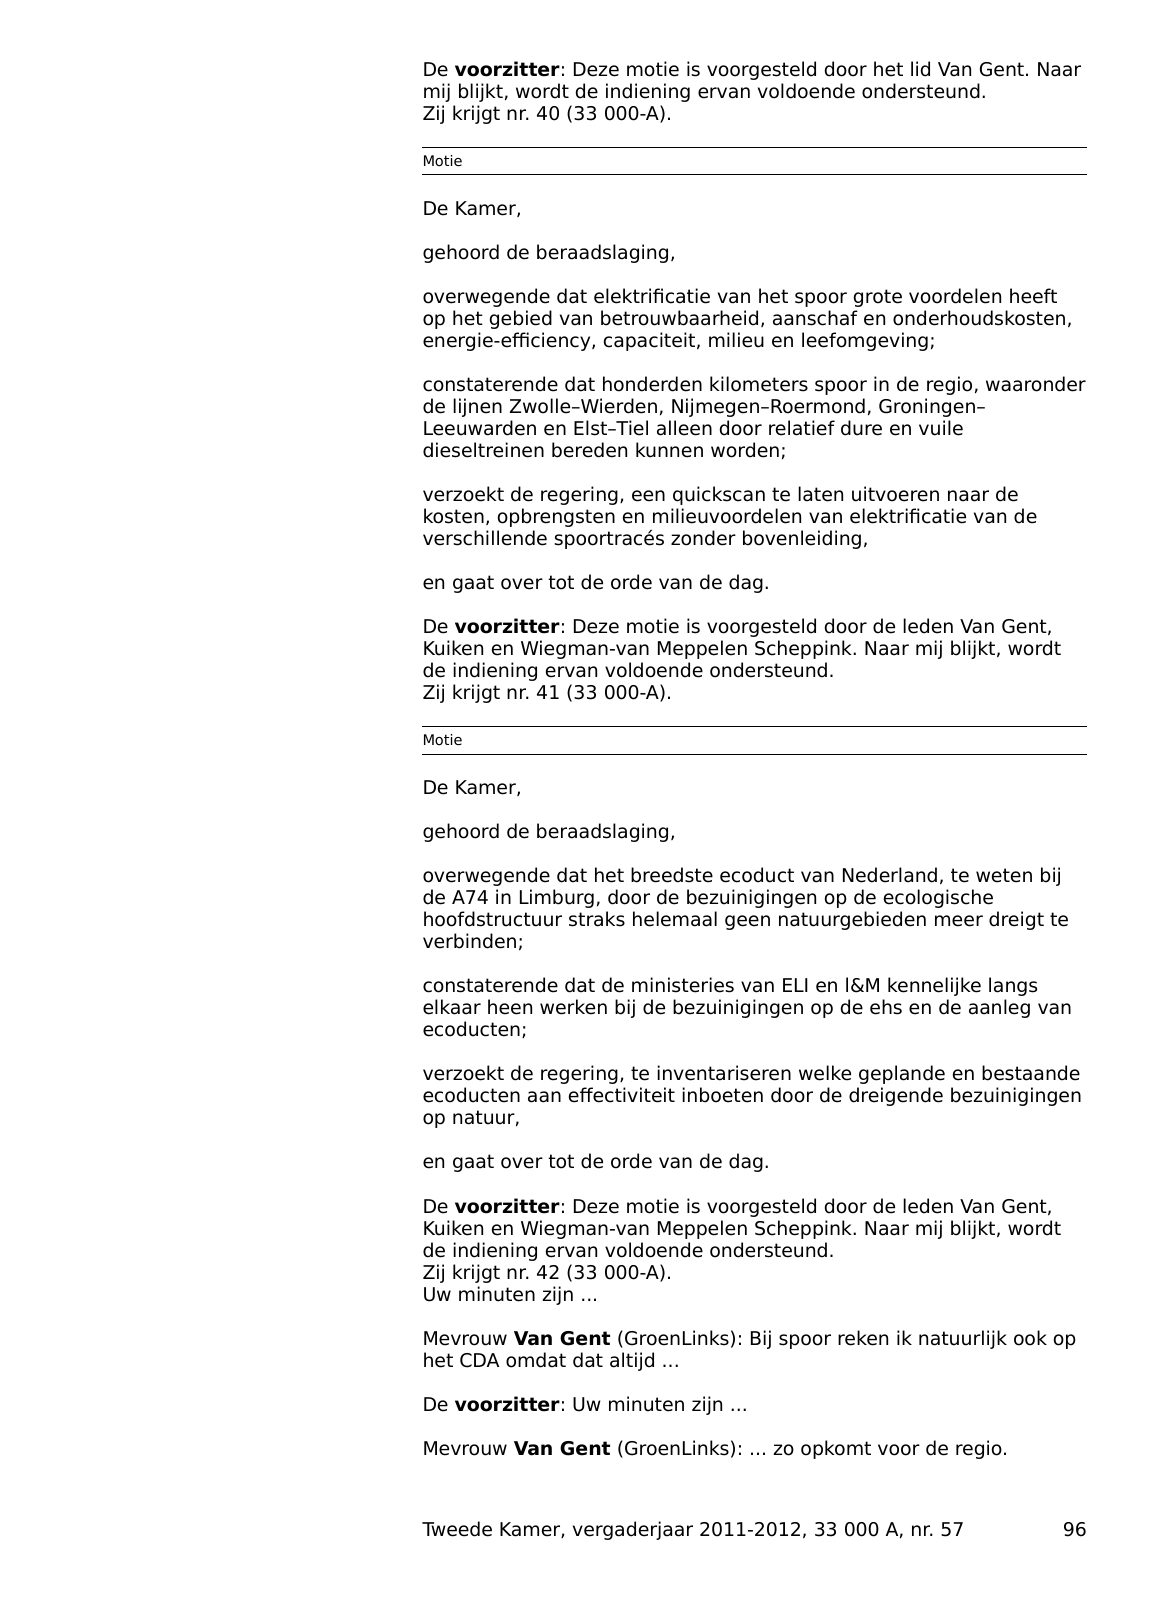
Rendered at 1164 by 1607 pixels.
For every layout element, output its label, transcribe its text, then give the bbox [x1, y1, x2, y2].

text De Kamer, [422, 777, 1087, 799]
text Mevrouw Van Gent (GroenLinks): ... zo opkomt voor de regio. [422, 1438, 1087, 1460]
text Zij krijgt nr. 41 (33 000-A). [422, 682, 1087, 704]
text verzoekt de regering, een quickscan te laten uitvoeren naar de kosten, opbrengsten en milieuvoordelen van elektrificatie van de verschillende spoortracés zonder bovenleiding, [422, 484, 1087, 550]
text De voorzitter: Deze motie is voorgesteld door het lid Van Gent. Naar mij blijkt, wordt de indiening ervan voldoende ondersteund. [422, 59, 1087, 103]
text De voorzitter: Deze motie is voorgesteld door de leden Van Gent, Kuiken en Wiegman-van Meppelen Scheppink. Naar mij blijkt, wordt de indiening ervan voldoende ondersteund. [422, 616, 1087, 682]
text en gaat over tot de orde van de dag. [422, 1151, 1087, 1173]
text gehoord de beraadslaging, [422, 242, 1087, 264]
table_header Motie [422, 727, 1087, 753]
text Zij krijgt nr. 42 (33 000-A). [422, 1262, 1087, 1283]
text en gaat over tot de orde van de dag. [422, 572, 1087, 594]
text De Kamer, [422, 197, 1087, 219]
text Uw minuten zijn ... [422, 1283, 1087, 1306]
text Mevrouw Van Gent (GroenLinks): Bij spoor reken ik natuurlijk ook op het CDA omdat dat altijd ... [422, 1328, 1087, 1372]
table_header Motie [422, 148, 1087, 174]
text constaterende dat honderden kilometers spoor in de regio, waaronder de lijnen Zwolle–Wierden, Nijmegen–Roermond, Groningen–Leeuwarden en Elst–Tiel alleen door relatief dure en vuile dieseltreinen bereden kunnen worden; [422, 374, 1087, 462]
text gehoord de beraadslaging, [422, 821, 1087, 843]
text De voorzitter: Uw minuten zijn ... [422, 1394, 1087, 1416]
text Zij krijgt nr. 40 (33 000-A). [422, 103, 1087, 125]
text constaterende dat de ministeries van ELI en l&M kennelijke langs elkaar heen werken bij de bezuinigingen op de ehs en de aanleg van ecoducten; [422, 975, 1087, 1041]
text De voorzitter: Deze motie is voorgesteld door de leden Van Gent, Kuiken en Wiegman-van Meppelen Scheppink. Naar mij blijkt, wordt de indiening ervan voldoende ondersteund. [422, 1196, 1087, 1262]
text verzoekt de regering, te inventariseren welke geplande en bestaande ecoducten aan effectiviteit inboeten door de dreigende bezuinigingen op natuur, [422, 1063, 1087, 1129]
text overwegende dat elektrificatie van het spoor grote voordelen heeft op het gebied van betrouwbaarheid, aanschaf en onderhoudskosten, energie-efficiency, capaciteit, milieu en leefomgeving; [422, 286, 1087, 352]
text overwegende dat het breedste ecoduct van Nederland, te weten bij de A74 in Limburg, door de bezuinigingen op de ecologische hoofdstructuur straks helemaal geen natuurgebieden meer dreigt te verbinden; [422, 865, 1087, 953]
